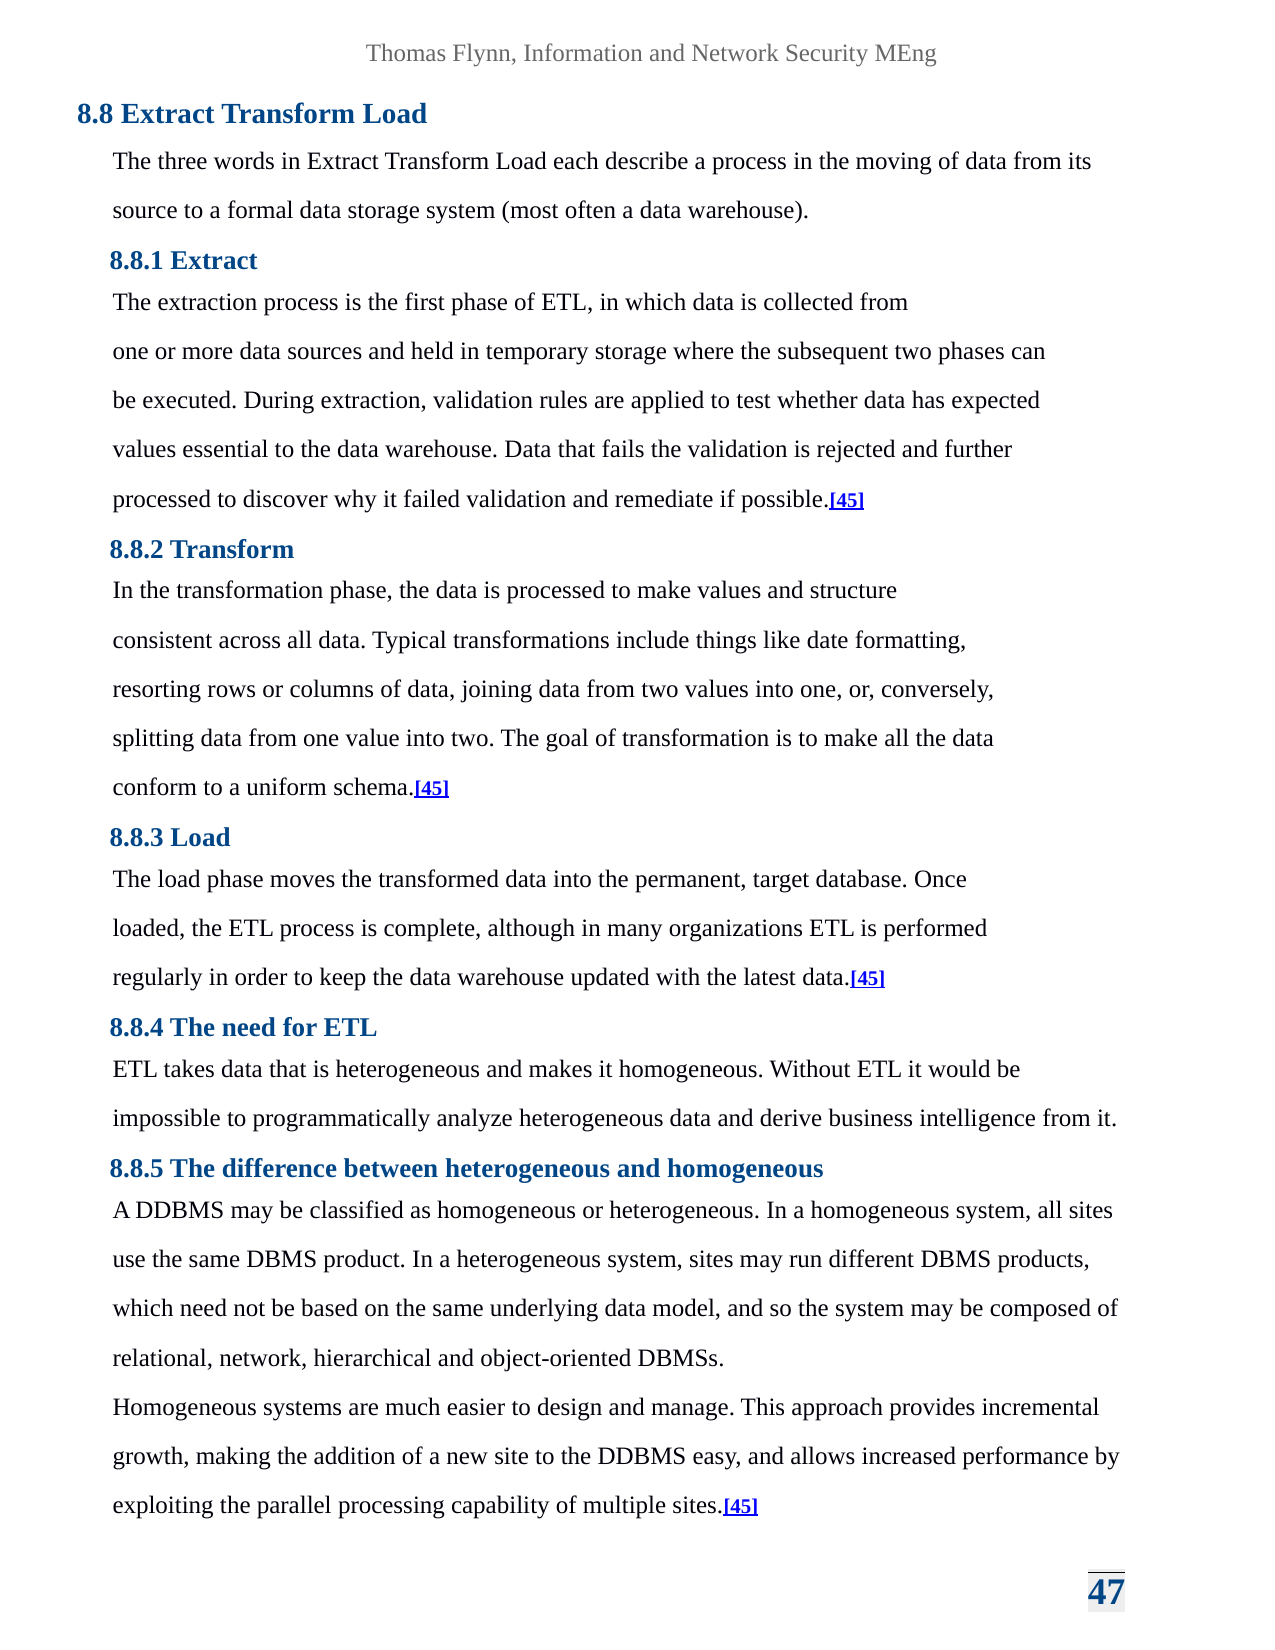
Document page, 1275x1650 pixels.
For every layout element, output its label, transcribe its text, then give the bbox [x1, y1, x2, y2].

text resorting rows or columns of data, joining data from two values into one, or, conversely, [112, 674, 1125, 702]
text impossible to programmatically analyze heterogeneous data and derive business intelligence from it. [112, 1103, 1125, 1132]
text Homogeneous systems are much easier to design and manage. This approach provides incremental [112, 1392, 1125, 1420]
text splitting data from one value into two. The goal of transformation is to make all the data [112, 723, 1125, 752]
text The load phase moves the transformed data into the permanent, target database. Once [112, 864, 1125, 893]
text The extraction process is the first phase of ETL, in which data is collected from [112, 287, 1125, 316]
text The three words in Extract Transform Load each describe a process in the moving of data from its [112, 146, 1125, 175]
text processed to discover why it failed validation and remediate if possible.[45] [112, 484, 1125, 512]
subtitle 8.8.3 Load [109, 821, 1125, 852]
text regularly in order to keep the data warehouse updated with the latest data.[45] [112, 962, 1125, 991]
text A DDBMS may be classified as homogeneous or heterogeneous. In a homogeneous system, all sites [112, 1195, 1125, 1224]
subtitle 8.8.4 The need for ETL [109, 1011, 1125, 1043]
text which need not be based on the same underlying data model, and so the system may be composed of [112, 1293, 1125, 1322]
text relational, network, hierarchical and object-oriented DBMSs. [112, 1343, 1125, 1371]
text ETL takes data that is heterogeneous and makes it homogeneous. Without ETL it would be [112, 1054, 1125, 1083]
text conform to a uniform schema.[45] [112, 772, 1125, 801]
text values essential to the data warehouse. Data that fails the validation is rejected and further [112, 434, 1125, 463]
text source to a formal data storage system (most often a data warehouse). [112, 195, 1125, 224]
subtitle 8.8.1 Extract [109, 244, 1125, 276]
text In the transformation phase, the data is processed to make values and structure [112, 576, 1125, 604]
text use the same DBMS product. In a heterogeneous system, sites may run different DBMS products, [112, 1244, 1125, 1273]
text one or more data sources and held in temporary storage where the subsequent two phases can [112, 336, 1125, 365]
text growth, making the addition of a new site to the DDBMS easy, and allows increased performance by [112, 1441, 1125, 1469]
text loaded, the ETL process is complete, although in many organizations ETL is performed [112, 913, 1125, 942]
text consistent across all data. Typical transformations include things like date formatting, [112, 625, 1125, 653]
subtitle 8.8.2 Transform [109, 533, 1125, 564]
subtitle 8.8.5 The difference between heterogeneous and homogeneous [109, 1152, 1125, 1184]
text exploiting the parallel processing capability of multiple sites.[45] [112, 1490, 1125, 1518]
text be executed. During extraction, validation rules are applied to test whether data has expected [112, 386, 1125, 414]
subtitle 8.8 Extract Transform Load [74, 96, 1125, 129]
